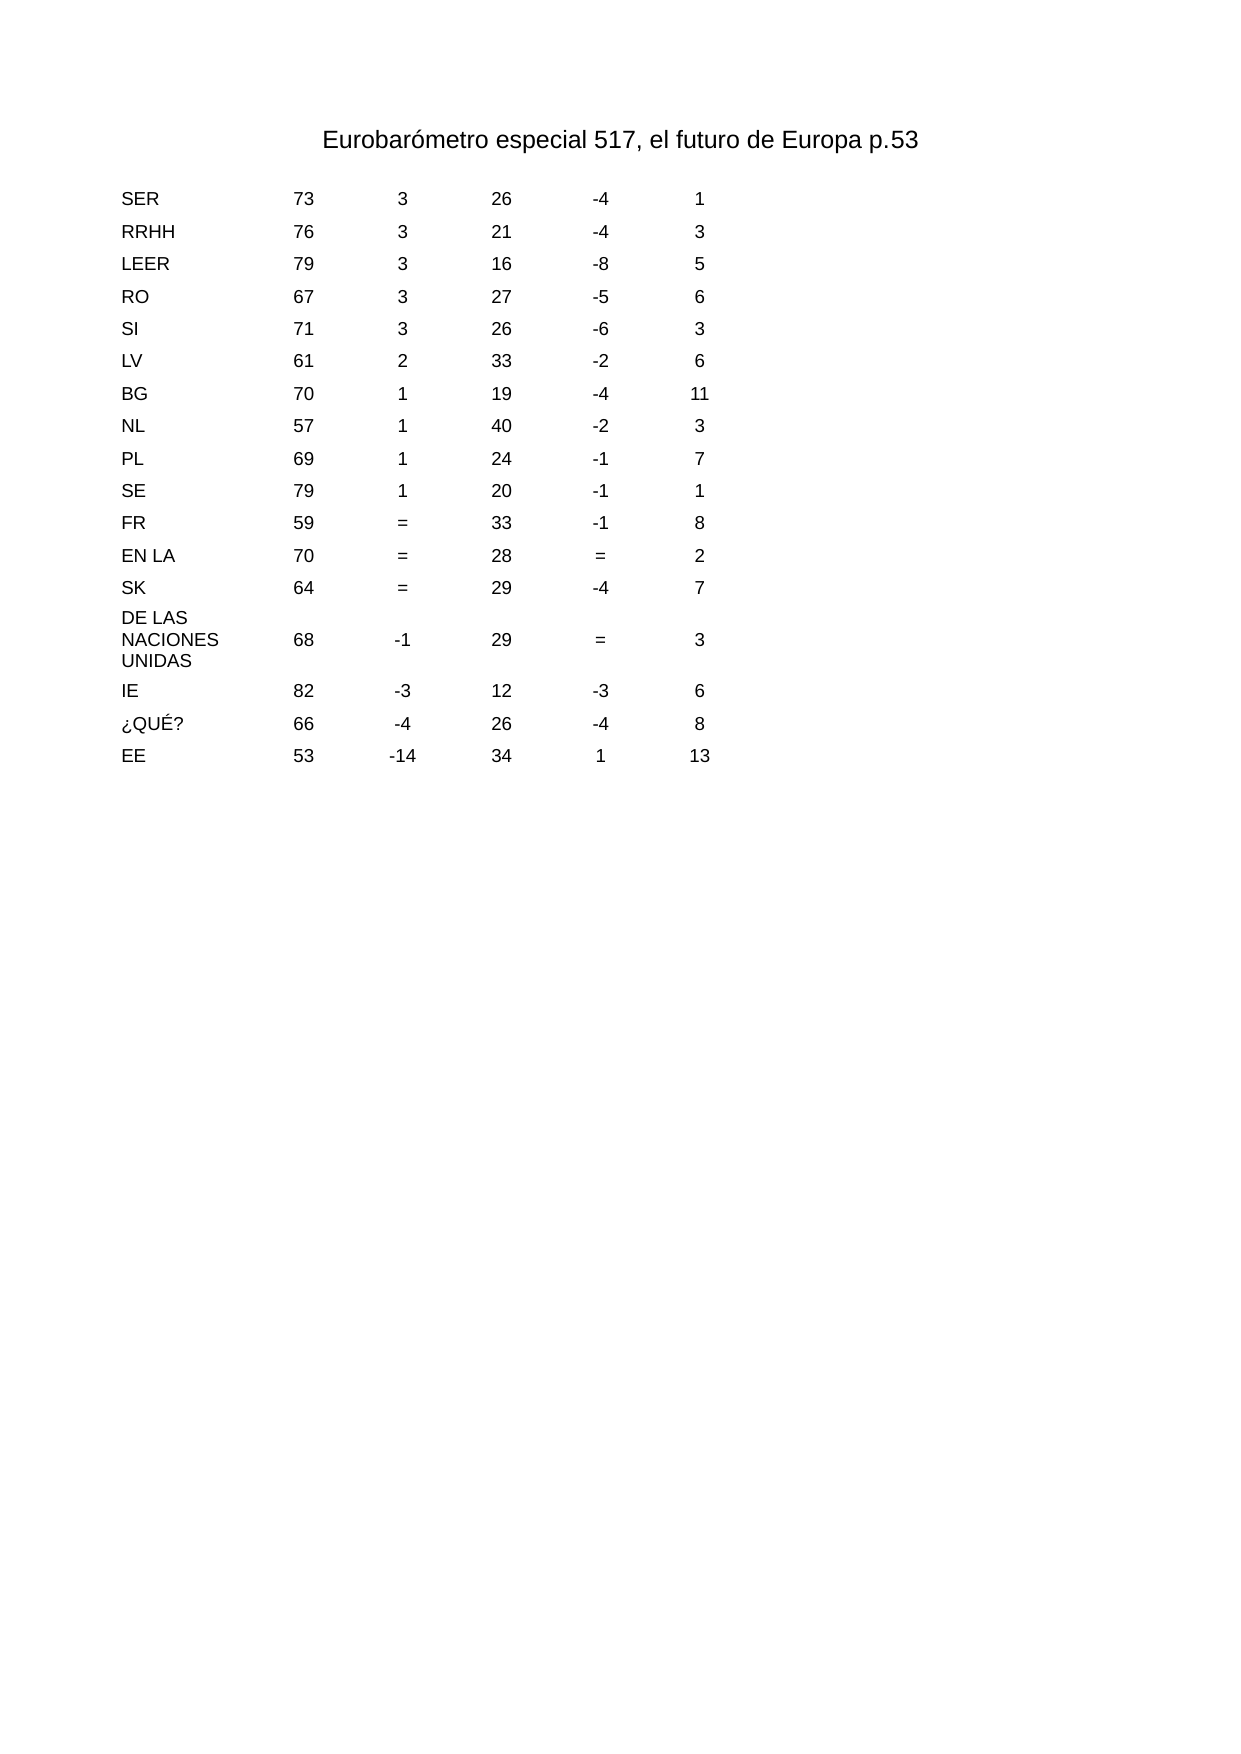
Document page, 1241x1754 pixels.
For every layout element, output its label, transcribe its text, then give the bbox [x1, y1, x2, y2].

table_cell 8 [653, 507, 746, 539]
table_cell 33 [455, 345, 548, 377]
table_cell SK [118, 572, 257, 604]
table_cell SI [118, 313, 257, 345]
table_cell 67 [257, 280, 350, 312]
table_cell SER [118, 183, 257, 215]
table_cell FR [118, 507, 257, 539]
table_cell -8 [548, 248, 653, 280]
table_cell 33 [455, 507, 548, 539]
table_cell 21 [455, 215, 548, 248]
table_cell -1 [548, 474, 653, 507]
table_cell RRHH [118, 215, 257, 248]
table_cell 66 [257, 707, 350, 739]
table_cell 20 [455, 474, 548, 507]
table_cell 11 [653, 377, 746, 409]
table_cell 26 [455, 707, 548, 739]
table_cell 6 [653, 345, 746, 377]
table_cell 3 [350, 313, 455, 345]
table_cell 5 [653, 248, 746, 280]
table_cell 29 [455, 604, 548, 674]
table_cell 82 [257, 675, 350, 707]
table_cell -2 [548, 410, 653, 442]
table_cell 7 [653, 442, 746, 474]
table_cell 69 [257, 442, 350, 474]
table_cell = [548, 539, 653, 572]
table_cell = [350, 539, 455, 572]
table_cell -3 [548, 675, 653, 707]
table_cell -2 [548, 345, 653, 377]
table_cell PL [118, 442, 257, 474]
table_cell 61 [257, 345, 350, 377]
table_cell LEER [118, 248, 257, 280]
table_cell 79 [257, 248, 350, 280]
table_cell 16 [455, 248, 548, 280]
table_cell 3 [653, 604, 746, 674]
table_cell 27 [455, 280, 548, 312]
table_cell 1 [653, 474, 746, 507]
table_cell 73 [257, 183, 350, 215]
table_cell 64 [257, 572, 350, 604]
table_cell SE [118, 474, 257, 507]
table_cell 70 [257, 539, 350, 572]
table_cell 2 [653, 539, 746, 572]
table_cell 57 [257, 410, 350, 442]
table_cell 3 [350, 215, 455, 248]
table_cell ¿QUÉ? [118, 707, 257, 739]
table_cell -4 [548, 215, 653, 248]
table_cell NL [118, 410, 257, 442]
table_cell 6 [653, 675, 746, 707]
table_cell RO [118, 280, 257, 312]
table_cell 3 [653, 410, 746, 442]
table_cell -6 [548, 313, 653, 345]
table_cell IE [118, 675, 257, 707]
table_cell 1 [548, 739, 653, 772]
table_cell = [350, 572, 455, 604]
table_cell -4 [350, 707, 455, 739]
table_cell 24 [455, 442, 548, 474]
table_cell 53 [257, 739, 350, 772]
table_cell 68 [257, 604, 350, 674]
table_cell EE [118, 739, 257, 772]
table_cell 40 [455, 410, 548, 442]
table_cell DE LAS NACIONES UNIDAS [118, 604, 257, 674]
table_cell EN LA [118, 539, 257, 572]
table_cell 3 [653, 313, 746, 345]
table_cell 79 [257, 474, 350, 507]
table_cell 13 [653, 739, 746, 772]
table_cell 70 [257, 377, 350, 409]
table_cell -4 [548, 707, 653, 739]
table_cell 26 [455, 313, 548, 345]
table_cell = [548, 604, 653, 674]
table_cell -14 [350, 739, 455, 772]
table_cell 12 [455, 675, 548, 707]
table_cell -5 [548, 280, 653, 312]
table_cell 76 [257, 215, 350, 248]
table_cell 1 [350, 474, 455, 507]
table_cell LV [118, 345, 257, 377]
table_cell -4 [548, 377, 653, 409]
table_cell -1 [548, 442, 653, 474]
table_cell -3 [350, 675, 455, 707]
table_cell 29 [455, 572, 548, 604]
table_cell -1 [548, 507, 653, 539]
table_cell BG [118, 377, 257, 409]
table_cell 34 [455, 739, 548, 772]
table_cell 3 [350, 280, 455, 312]
table_cell 3 [350, 183, 455, 215]
table_cell 8 [653, 707, 746, 739]
table_cell 7 [653, 572, 746, 604]
table_cell 1 [653, 183, 746, 215]
table_cell -4 [548, 572, 653, 604]
table_cell 2 [350, 345, 455, 377]
table_cell 1 [350, 410, 455, 442]
table_cell -4 [548, 183, 653, 215]
table_cell -1 [350, 604, 455, 674]
table_cell 3 [653, 215, 746, 248]
table_cell 3 [350, 248, 455, 280]
table_cell 6 [653, 280, 746, 312]
table_cell 19 [455, 377, 548, 409]
table_cell = [350, 507, 455, 539]
table_cell 71 [257, 313, 350, 345]
table_cell 1 [350, 442, 455, 474]
table_cell 59 [257, 507, 350, 539]
table_cell 28 [455, 539, 548, 572]
table_cell 26 [455, 183, 548, 215]
table_cell 1 [350, 377, 455, 409]
